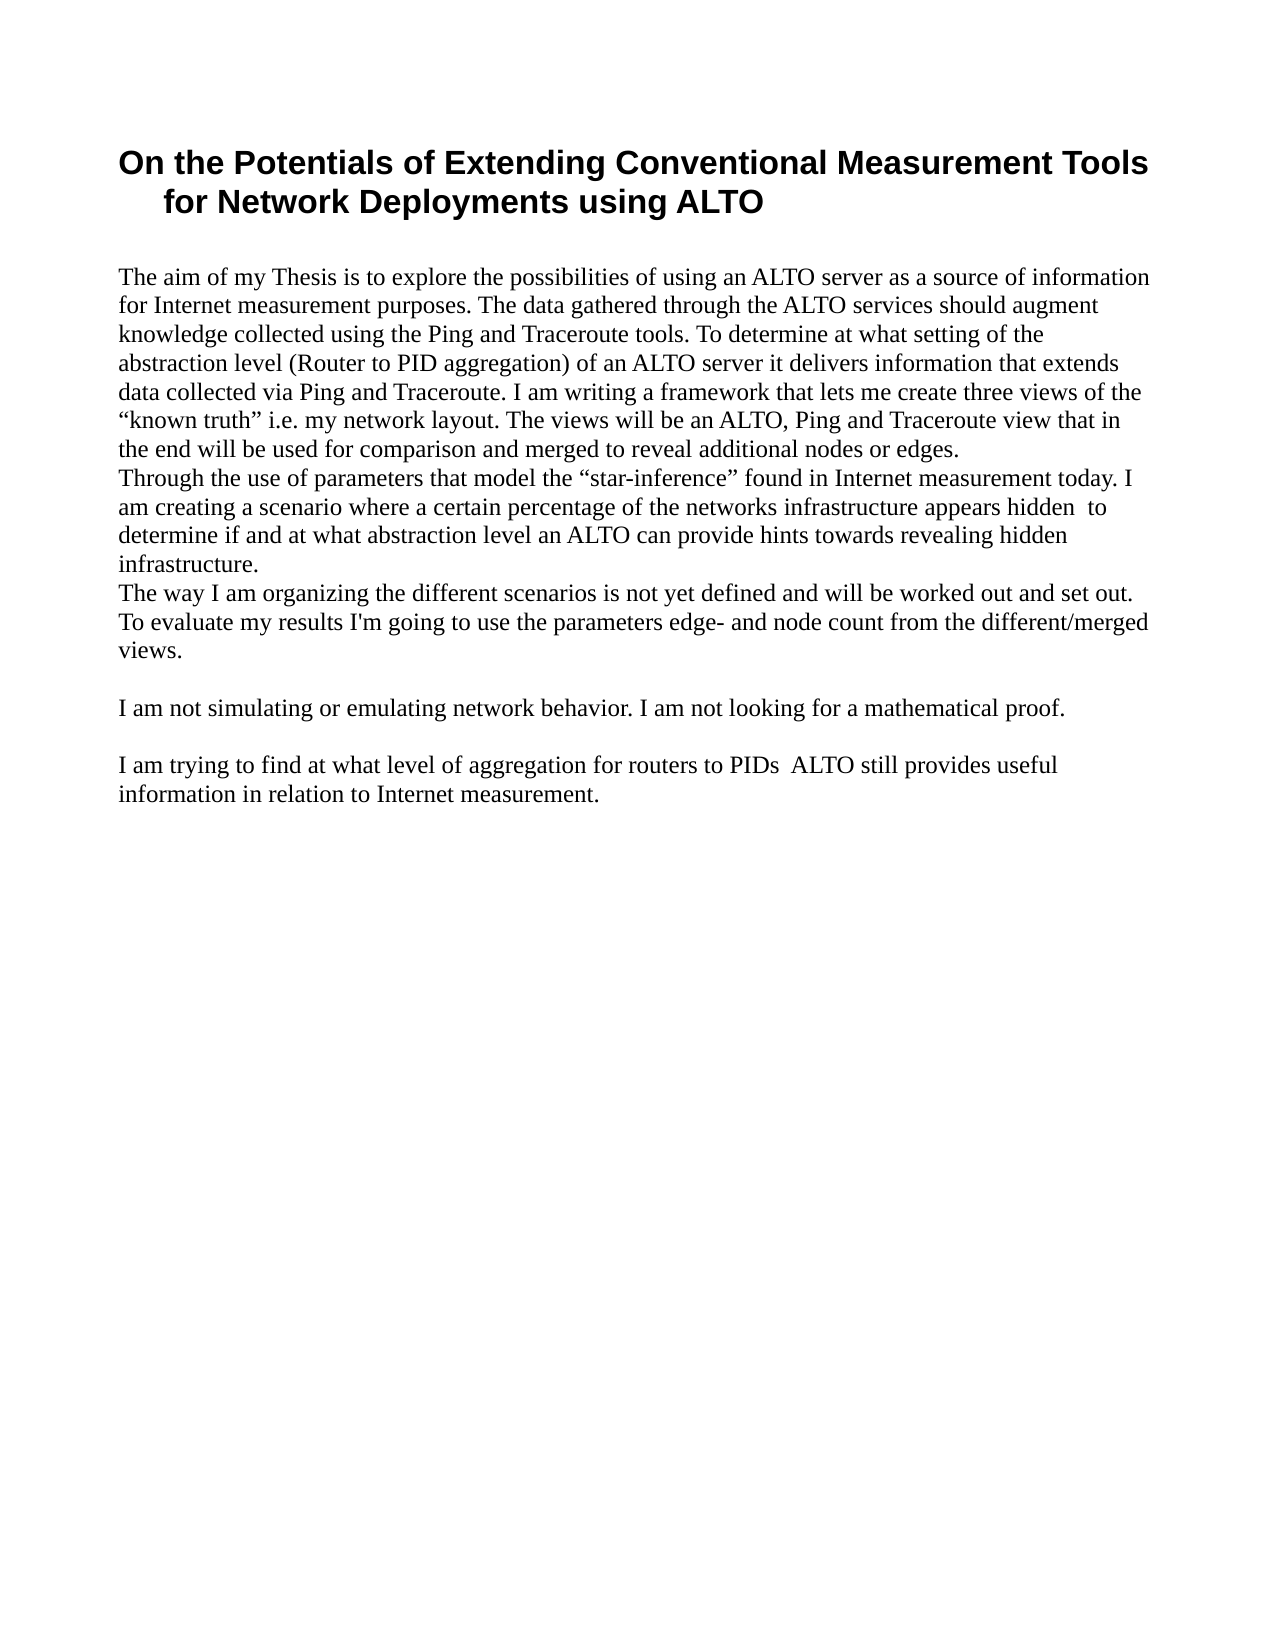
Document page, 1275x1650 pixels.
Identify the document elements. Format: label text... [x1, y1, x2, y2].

text Through the use of parameters that model the “star-inference” found in Internet measurement today. I am creating a scenario where a certain percentage of the networks infrastructure appears hidden to determine if and at what abstraction level an ALTO can provide hints towards revealing hidden infrastructure. [118, 463, 1157, 578]
text The aim of my Thesis is to explore the possibilities of using an ALTO server as a source of information for Internet measurement purposes. The data gathered through the ALTO services should augment knowledge collected using the Ping and Traceroute tools. To determine at what setting of the abstraction level (Router to PID aggregation) of an ALTO server it delivers information that extends data collected via Ping and Traceroute. I am writing a framework that lets me create three views of the “known truth” i.e. my network layout. The views will be an ALTO, Ping and Traceroute view that in the end will be used for comparison and merged to reveal additional nodes or edges. [118, 262, 1157, 463]
text The way I am organizing the different scenarios is not yet defined and will be worked out and set out. [118, 578, 1157, 607]
text To evaluate my results I'm going to use the parameters edge- and node count from the different/merged views. [118, 607, 1157, 664]
subtitle On the Potentials of Extending Conventional Measurement Tools for Network Deployments using ALTO [118, 143, 1157, 220]
text I am not simulating or emulating network behavior. I am not looking for a mathematical proof. [118, 693, 1157, 722]
text I am trying to find at what level of aggregation for routers to PIDs ALTO still provides useful information in relation to Internet measurement. [118, 750, 1157, 808]
